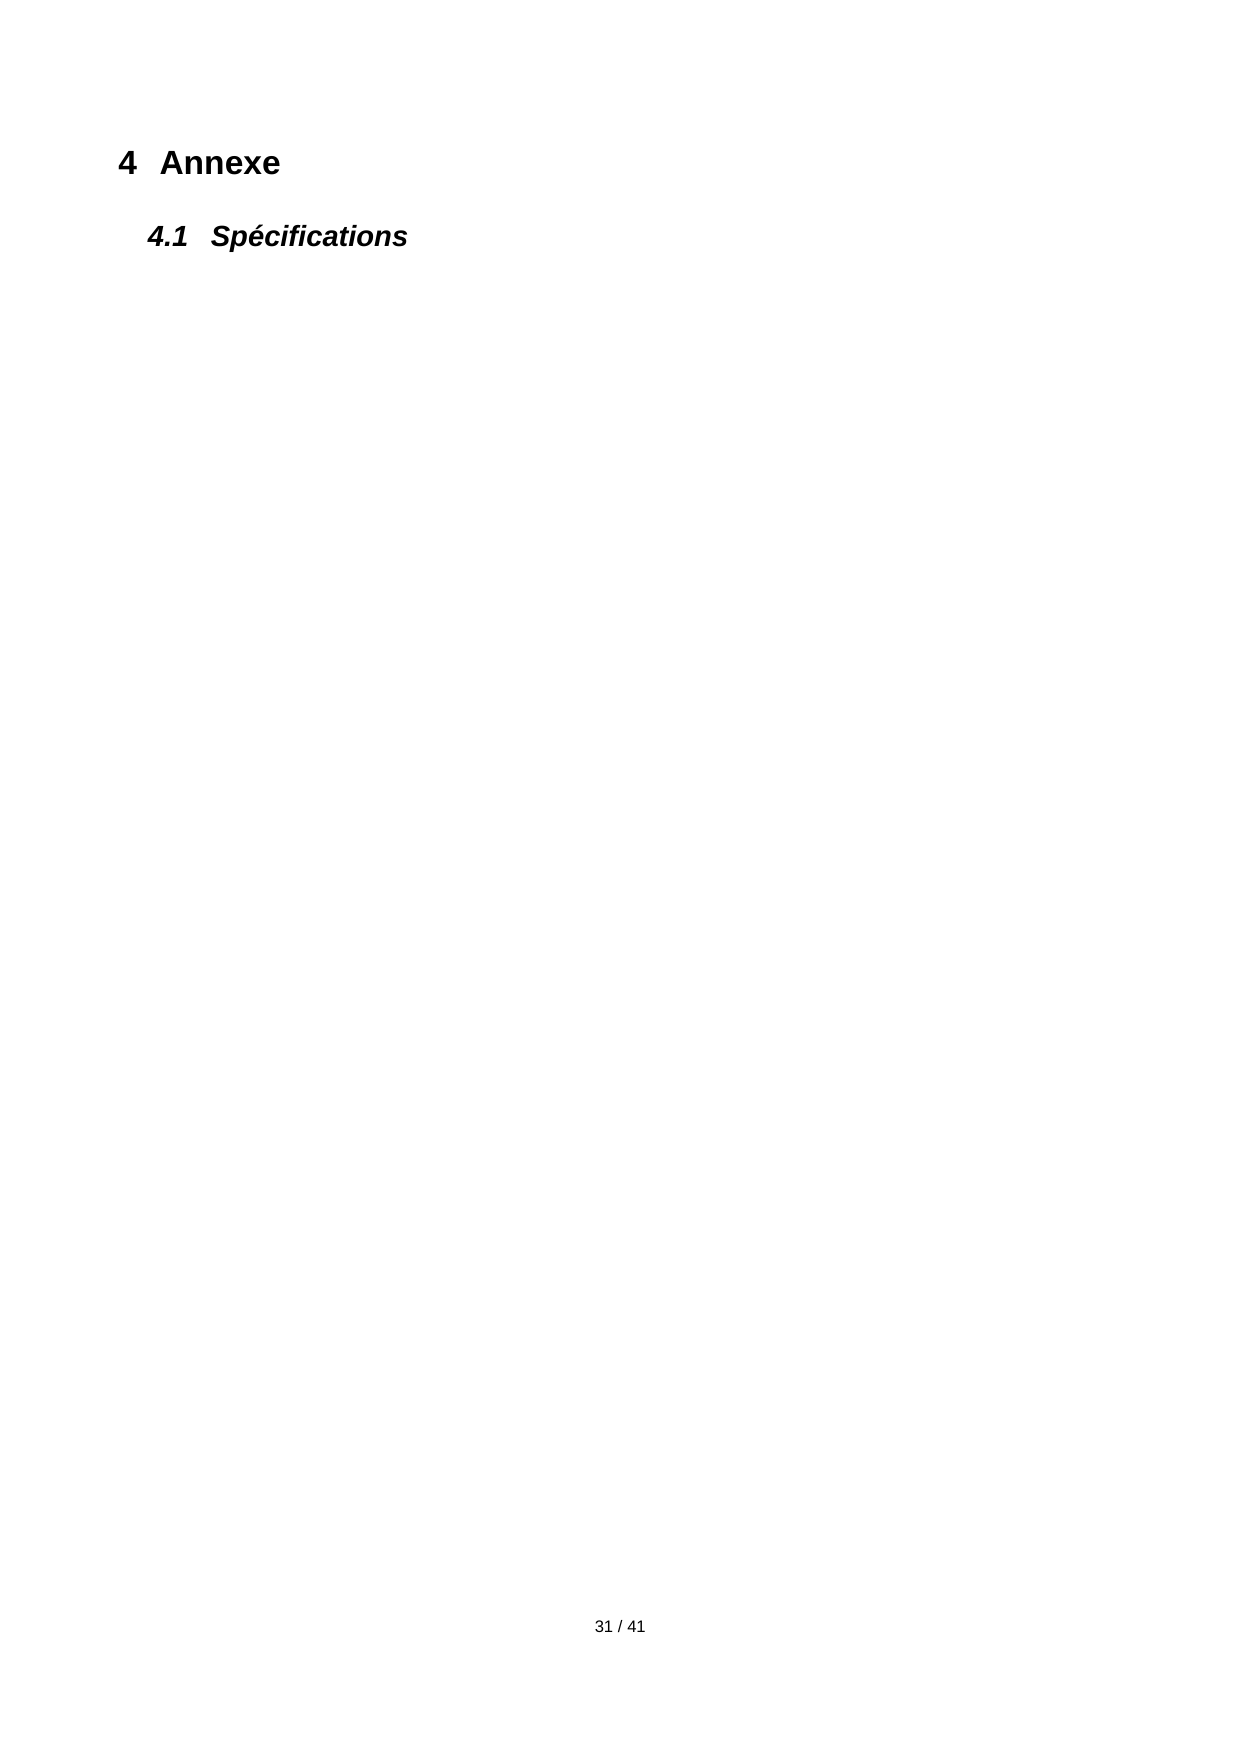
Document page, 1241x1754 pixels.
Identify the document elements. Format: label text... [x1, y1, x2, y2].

subtitle Annexe [118, 143, 1122, 182]
subtitle Spécifications [148, 219, 1122, 253]
